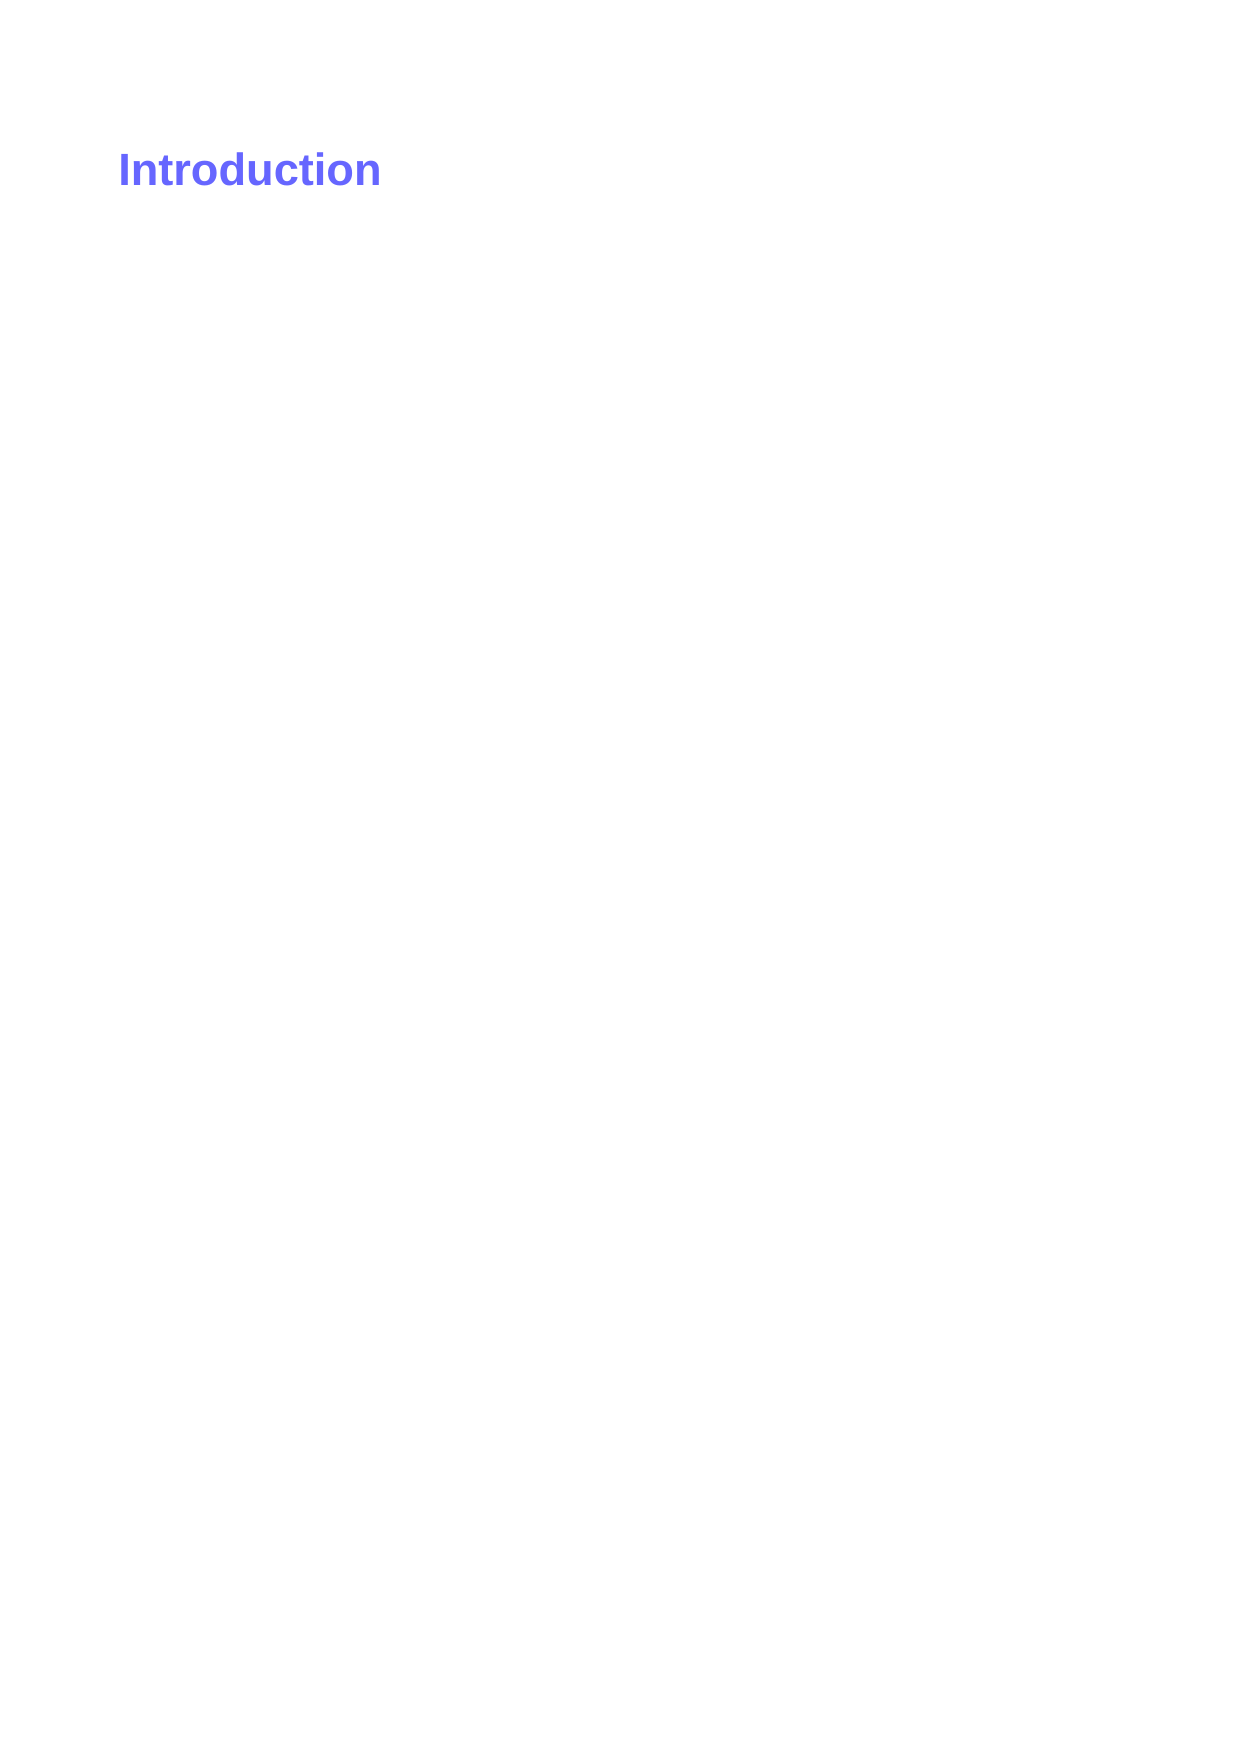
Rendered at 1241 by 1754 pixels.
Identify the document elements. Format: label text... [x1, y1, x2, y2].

subtitle Introduction [118, 143, 1122, 195]
